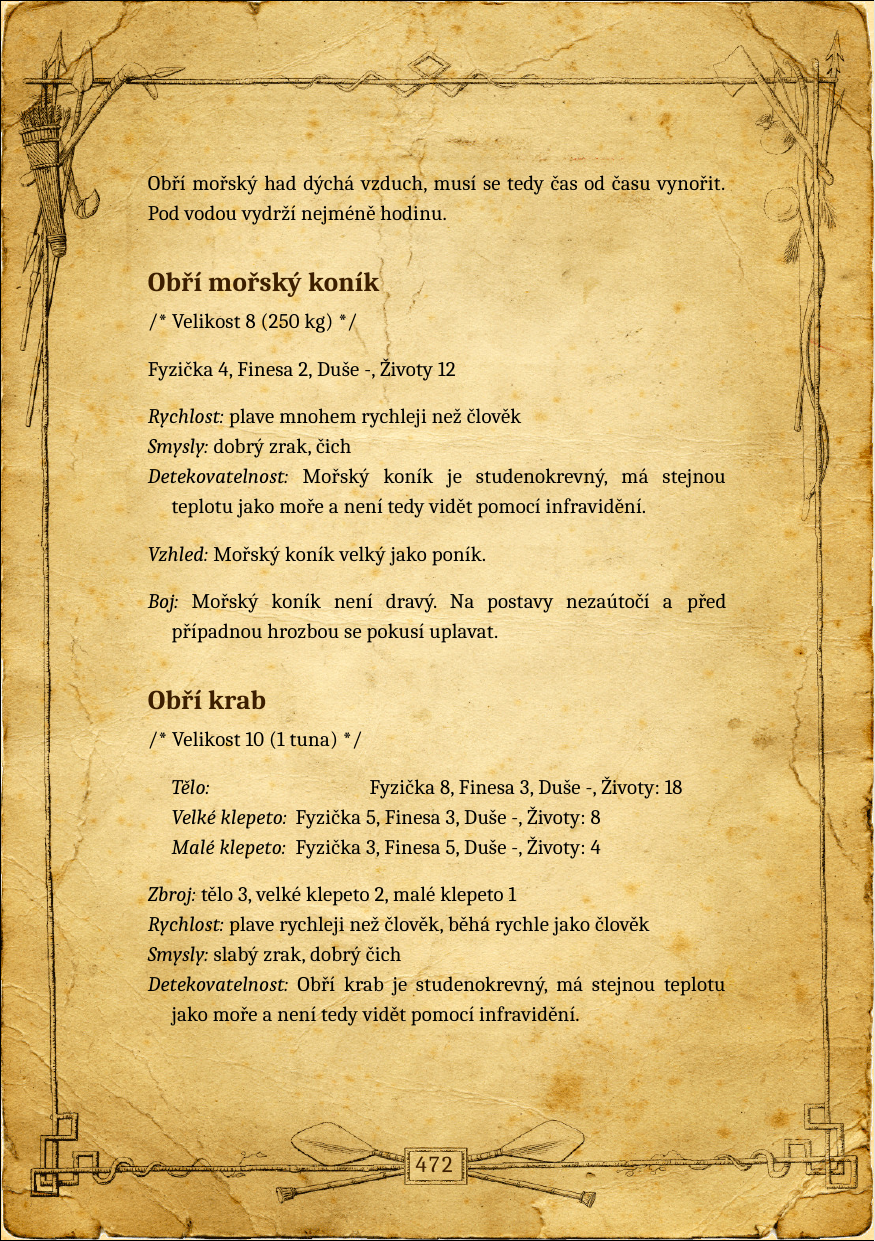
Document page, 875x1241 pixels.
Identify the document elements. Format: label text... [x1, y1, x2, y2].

text /* Velikost 10 (1 tuna) */ [148, 728, 726, 752]
text Rychlost: plave mnohem rychleji než člověk [148, 405, 726, 429]
text Smysly: slabý zrak, dobrý čich [148, 943, 726, 967]
subtitle Obří krab [148, 685, 726, 716]
text Detekovatelnost: Obří krab je studenokrevný, má stejnou teplotu jako moře a⁠ není tedy vidět pomocí infravidění. [148, 973, 726, 1027]
text Malé klepeto: Fyzička 3, Finesa 5, Duše -, Životy: 4 [171, 836, 726, 859]
text Vzhled: Mořský koník velký jako poník. [148, 542, 726, 566]
text Obří mořský had dýchá vzduch, musí se tedy čas od času vynořit. Pod vodou vydrží nejméně hodinu. [148, 172, 726, 226]
subtitle Obří mořský koník [148, 267, 726, 298]
text Boj: Mořský koník není dravý. Na postavy nezaútočí a⁠ před případnou hrozbou se pokusí uplavat. [148, 590, 726, 644]
text Smysly: dobrý zrak, čich [148, 435, 726, 459]
text /* Velikost 8 (250 kg) */ [148, 310, 726, 334]
text Velké klepeto: Fyzička 5, Finesa 3, Duše -, Životy: 8 [171, 806, 726, 829]
text Fyzička 4, Finesa 2, Duše -, Životy 12 [148, 357, 726, 381]
text Tělo: Fyzička 8, Finesa 3, Duše -, Životy: 18 [171, 776, 726, 800]
text Detekovatelnost: Mořský koník je studenokrevný, má stejnou teplotu jako moře a⁠ není tedy vidět pomocí infravidění. [148, 465, 726, 519]
picture [1, 1, 874, 1240]
text Zbroj: tělo 3, velké klepeto 2, malé klepeto 1 [148, 883, 726, 907]
text Rychlost: plave rychleji než člověk, běhá rychle jako člověk [148, 913, 726, 937]
